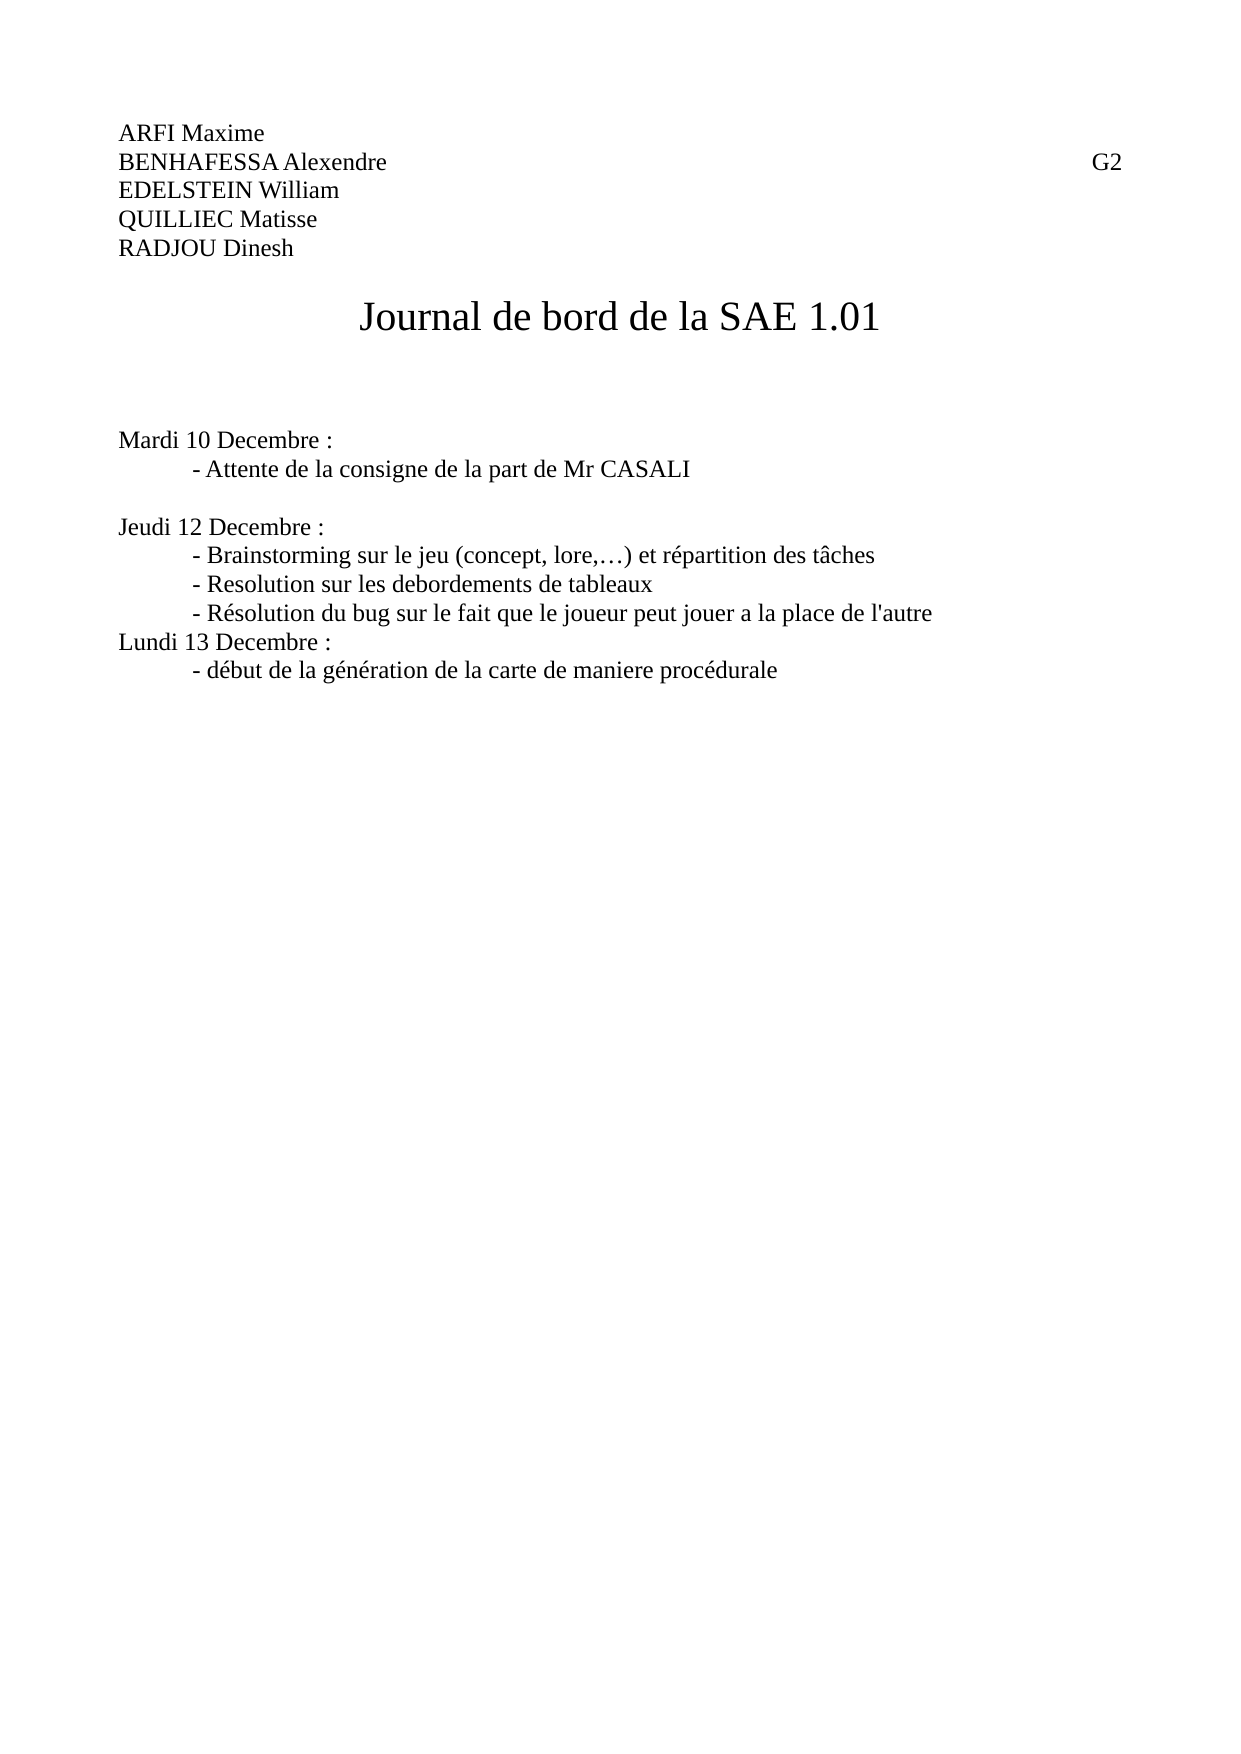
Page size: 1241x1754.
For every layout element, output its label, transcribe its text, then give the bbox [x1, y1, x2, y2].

text - début de la génération de la carte de maniere procédurale [118, 656, 1122, 684]
text Journal de bord de la SAE 1.01 [118, 291, 1122, 339]
text Jeudi 12 Decembre : [118, 512, 1122, 541]
text - Resolution sur les debordements de tableaux [118, 569, 1122, 598]
text - Attente de la consigne de la part de Mr CASALI [118, 454, 1122, 483]
text - Résolution du bug sur le fait que le joueur peut jouer a la place de l'autre [118, 598, 1122, 627]
text Lundi 13 Decembre : [118, 627, 1122, 656]
text Mardi 10 Decembre : [118, 426, 1122, 454]
text - Brainstorming sur le jeu (concept, lore,…) et répartition des tâches [118, 541, 1122, 569]
